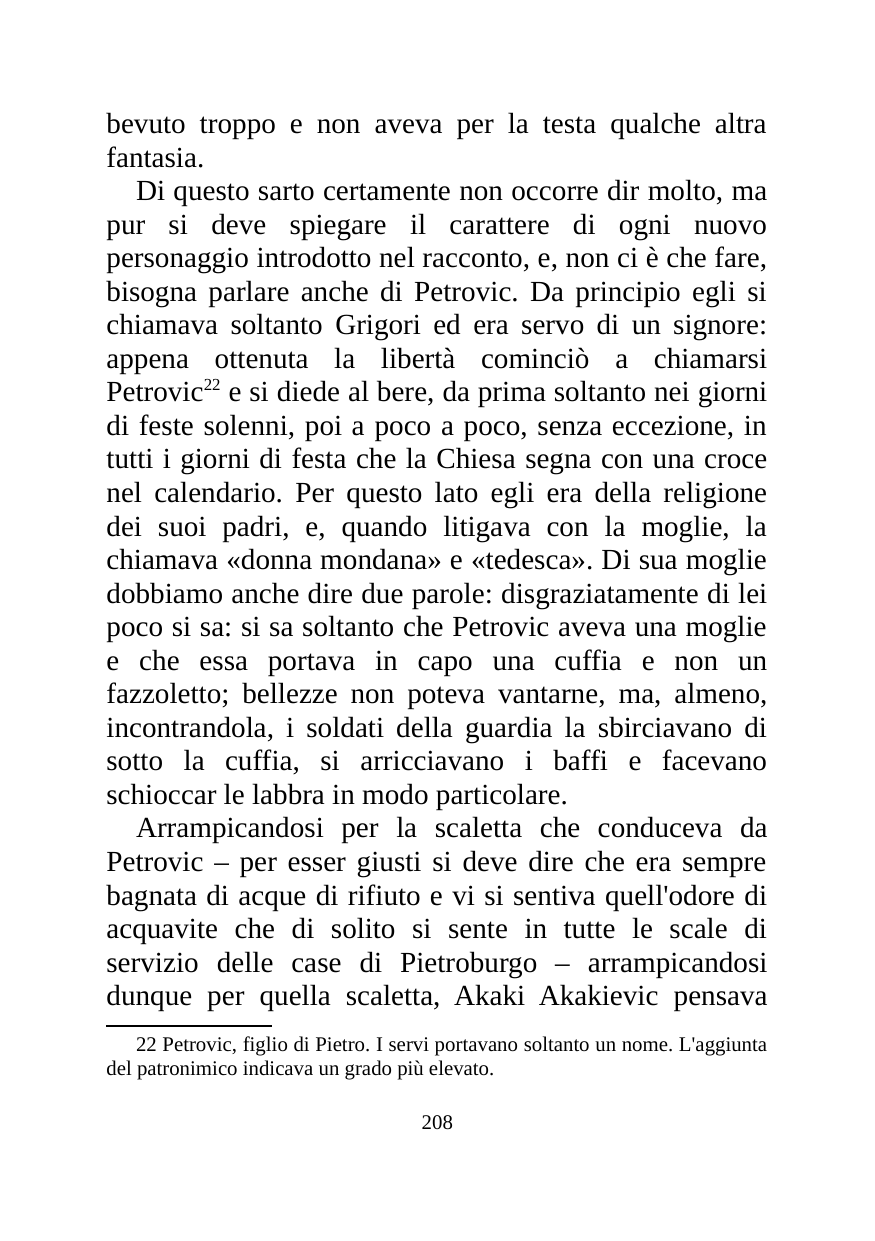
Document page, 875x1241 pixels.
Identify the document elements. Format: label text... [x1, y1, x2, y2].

text Petrovic, figlio di Pietro. I servi portavano soltanto un nome. L'aggiunta del patronimico indicava un grado più elevato. [106, 1032, 768, 1080]
text Arrampicandosi per la scaletta che conduceva da Petrovic – per esser giusti si deve dire che era sempre bagnata di acque di rifiuto e vi si sentiva quell'odore di acquavite che di solito si sente in tutte le scale di servizio delle case di Pietroburgo – arrampicandosi dunque per quella scaletta, Akaki Akakievic pensava [106, 811, 768, 1012]
text Di questo sarto certamente non occorre dir molto, ma pur si deve spiegare il carattere di ogni nuovo personaggio introdotto nel racconto, e, non ci è che fare, bisogna parlare anche di Petrovic. Da principio egli si chiamava soltanto Grigori ed era servo di un signore: appena ottenuta la libertà cominciò a chiamarsi Petrovic e si diede al bere, da prima soltanto nei giorni di feste solenni, poi a poco a poco, senza eccezione, in tutti i giorni di festa che la Chiesa segna con una croce nel calendario. Per questo lato egli era della religione dei suoi padri, e, quando litigava con la moglie, la chiamava «donna mondana» e «tedesca». Di sua moglie dobbiamo anche dire due parole: disgraziatamente di lei poco si sa: si sa soltanto che Petrovic aveva una moglie e che essa portava in capo una cuffia e non un fazzoletto; bellezze non poteva vantarne, ma, almeno, incontrandola, i soldati della guardia la sbirciavano di sotto la cuffia, si arricciavano i baffi e facevano schioccar le labbra in modo particolare. [106, 173, 768, 811]
text bevuto troppo e non aveva per la testa qualche altra fantasia. [106, 106, 768, 173]
